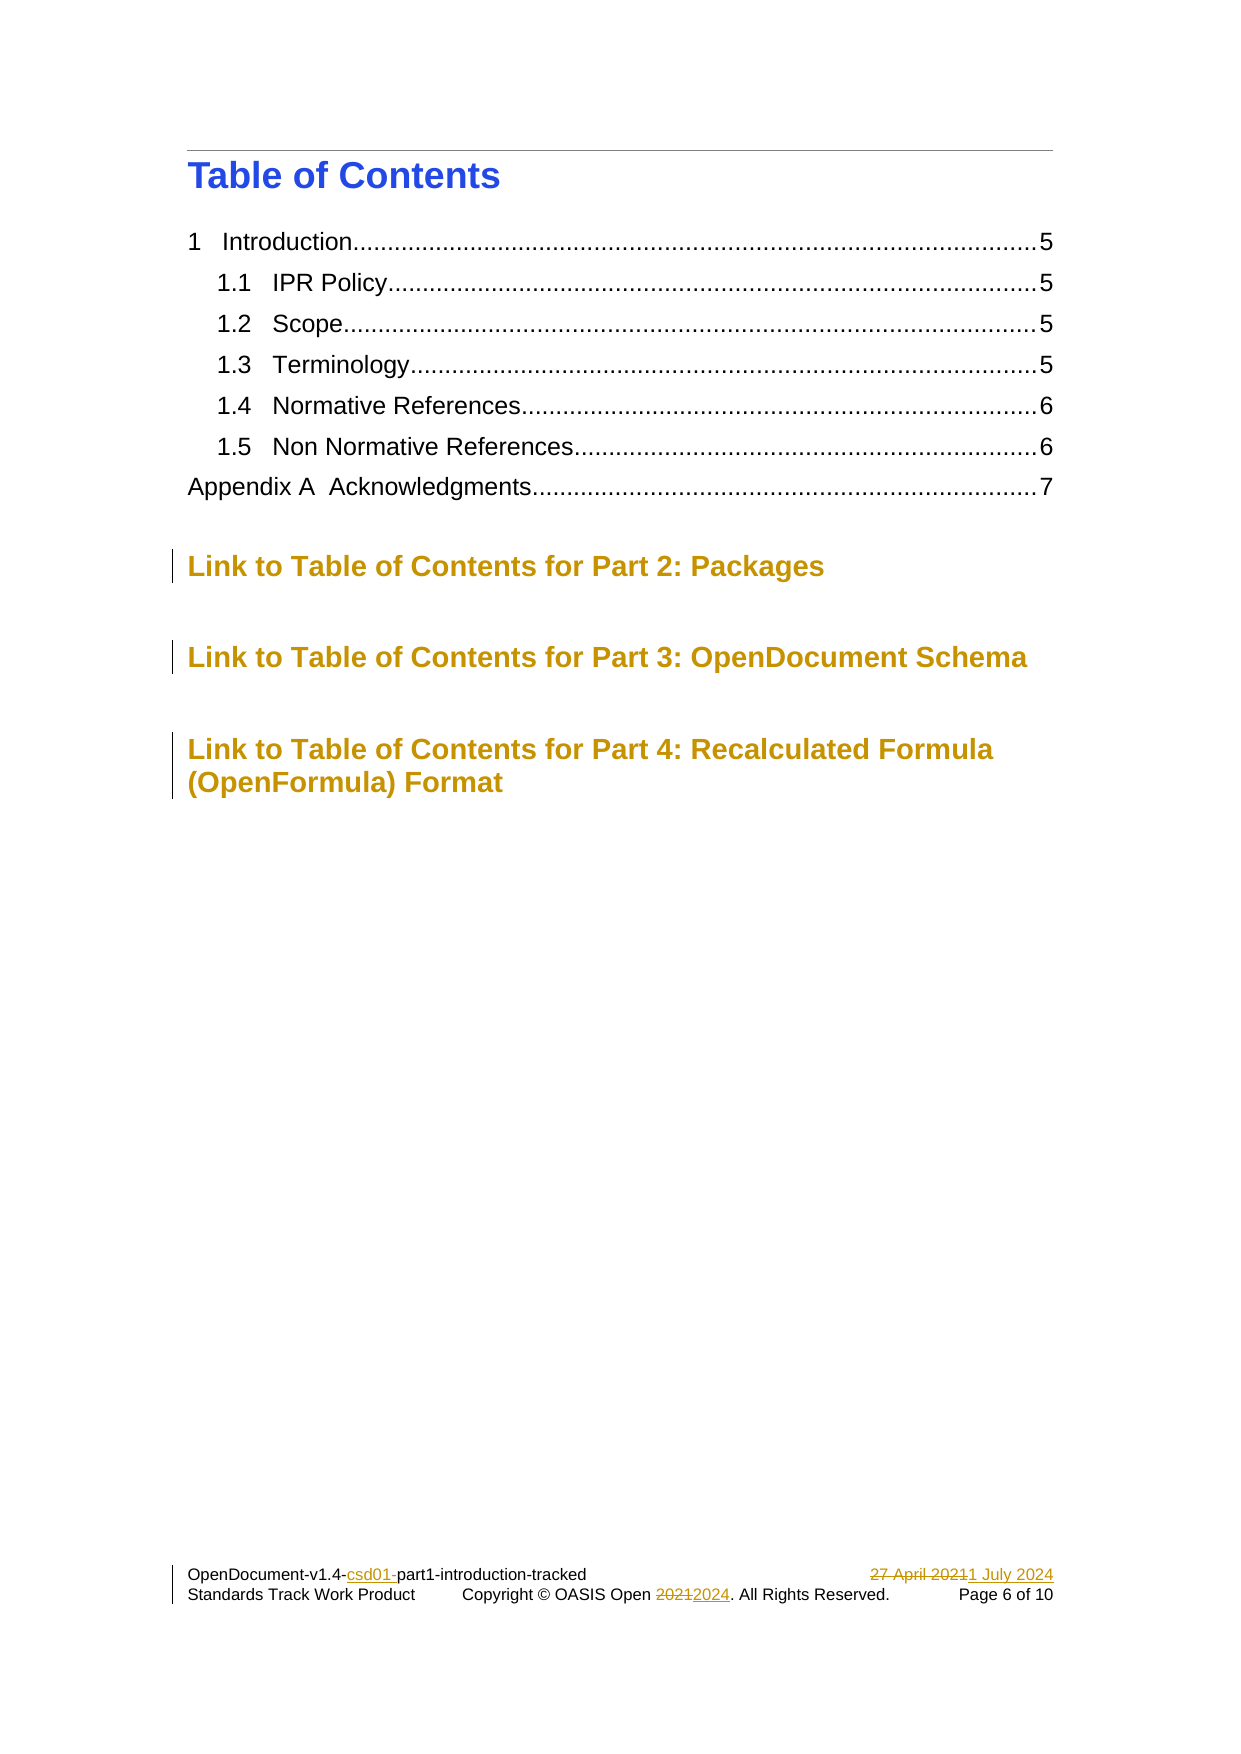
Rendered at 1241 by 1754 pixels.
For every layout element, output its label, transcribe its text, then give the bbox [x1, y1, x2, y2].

text Link to Table of Contents for Part 4: Recalculated Formula (OpenFormula) Format [187, 732, 1053, 799]
text 1.1 IPR Policy 5 [217, 268, 1053, 297]
text 1 Introduction 5 [187, 227, 1053, 256]
text Link to Table of Contents for Part 2: Packages [187, 549, 1053, 583]
text 1.3 Terminology 5 [217, 350, 1053, 378]
text Appendix A Acknowledgments 7 [187, 472, 1053, 501]
text 1.2 Scope 5 [217, 309, 1053, 338]
text 1.4 Normative References 6 [217, 391, 1053, 419]
text 1.5 Non Normative References 6 [217, 431, 1053, 460]
text Table of Contents [187, 151, 1053, 196]
text Link to Table of Contents for Part 3: OpenDocument Schema [187, 640, 1053, 674]
